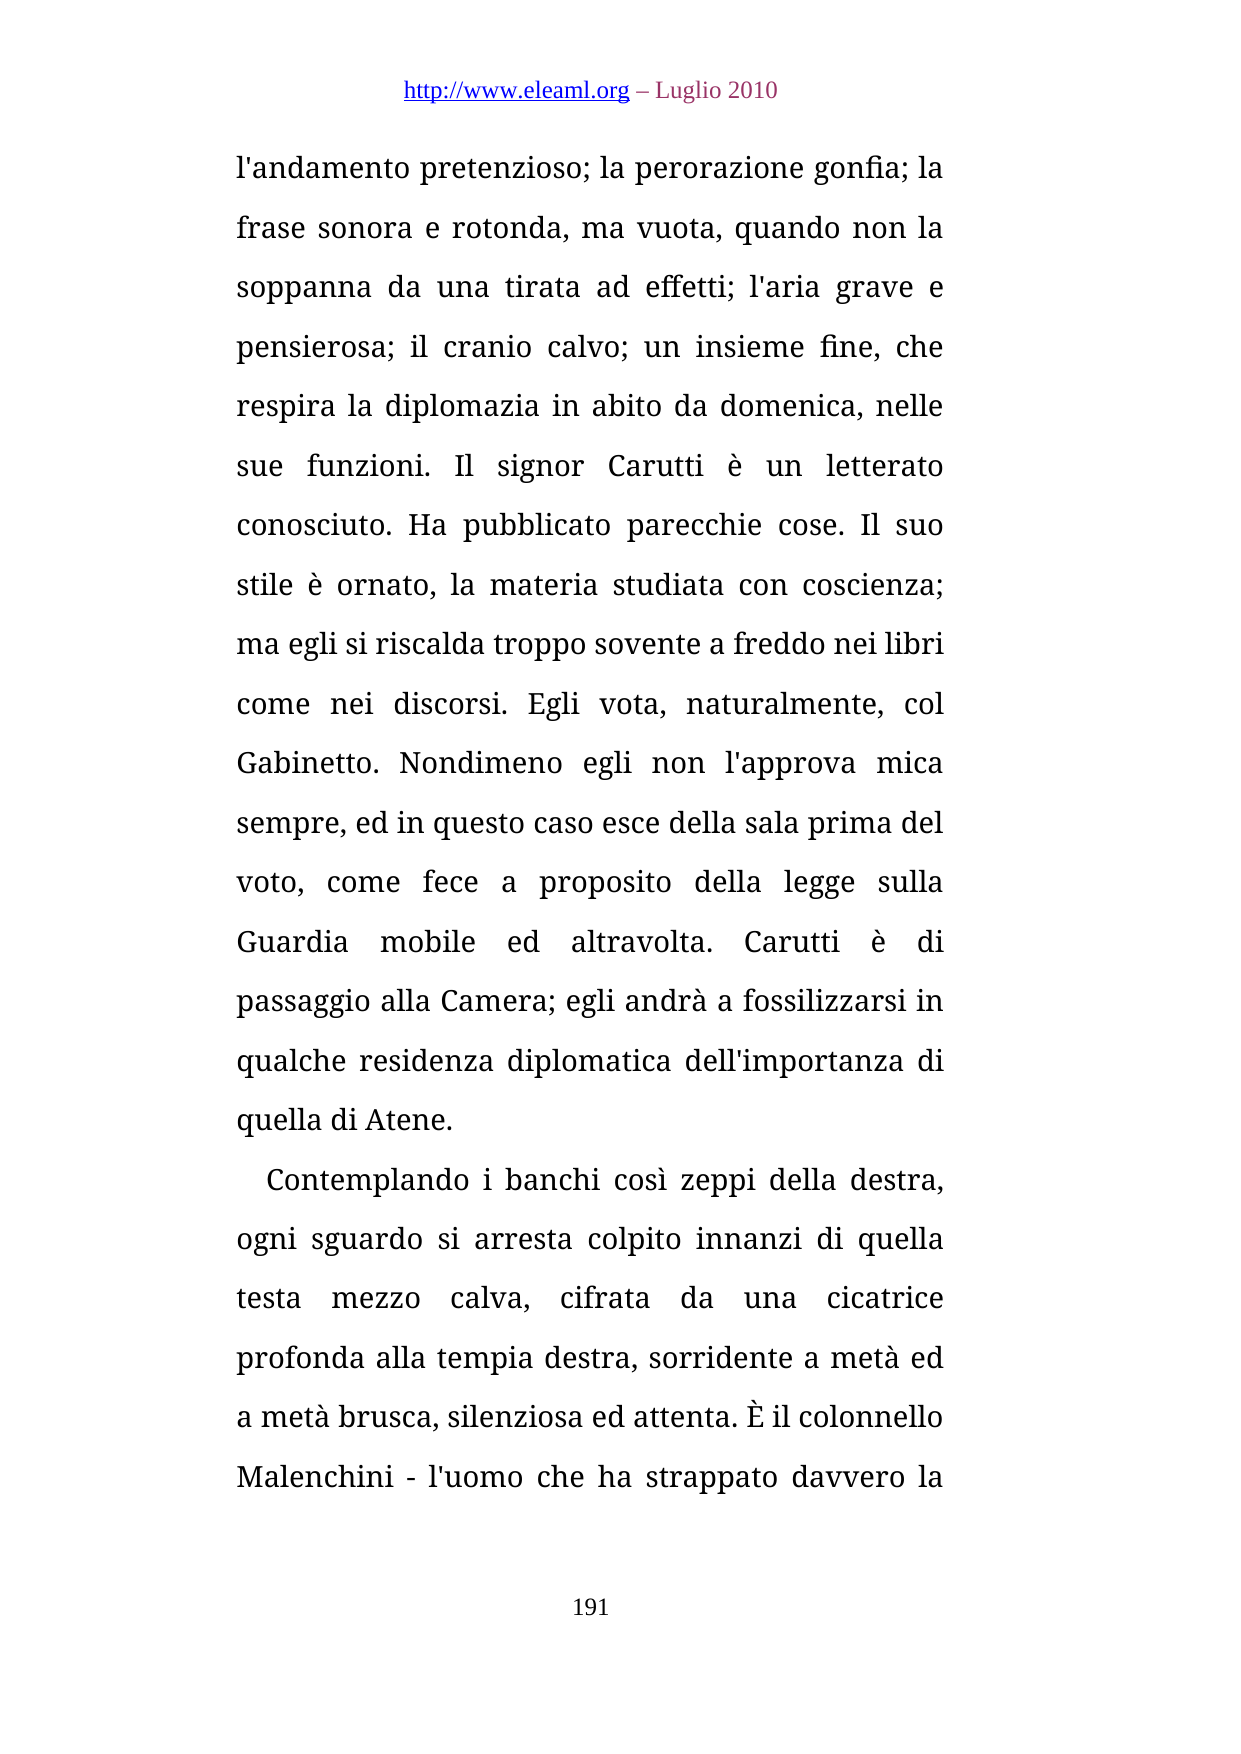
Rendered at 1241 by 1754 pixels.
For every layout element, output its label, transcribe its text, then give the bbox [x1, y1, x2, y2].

text l'andamento pretenzioso; la perorazione gonfia; la frase sonora e rotonda, ma vuota, quando non la soppanna da una tirata ad effetti; l'aria grave e pensierosa; il cranio calvo; un insieme fine, che respira la diplomazia in abito da domenica, nelle sue funzioni. Il signor Carutti è un letterato conosciuto. Ha pubblicato parecchie cose. Il suo stile è ornato, la materia studiata con coscienza; ma egli si riscalda troppo sovente a freddo nei libri come nei discorsi. Egli vota, naturalmente, col Gabinetto. Nondimeno egli non l'approva mica sempre, ed in questo caso esce della sala prima del voto, come fece a proposito della legge sulla Guardia mobile ed altravolta. Carutti è di passaggio alla Camera; egli andrà a fossilizzarsi in qualche residenza diplomatica dell'importanza di quella di Atene. [236, 148, 945, 1139]
text Contemplando i banchi così zeppi della destra, ogni sguardo si arresta colpito innanzi di quella testa mezzo calva, cifrata da una cicatrice profonda alla tempia destra, sorridente a metà ed a metà brusca, silenziosa ed attenta. È il colonnello Malenchini - l'uomo che ha strappato davvero la [236, 1159, 945, 1496]
